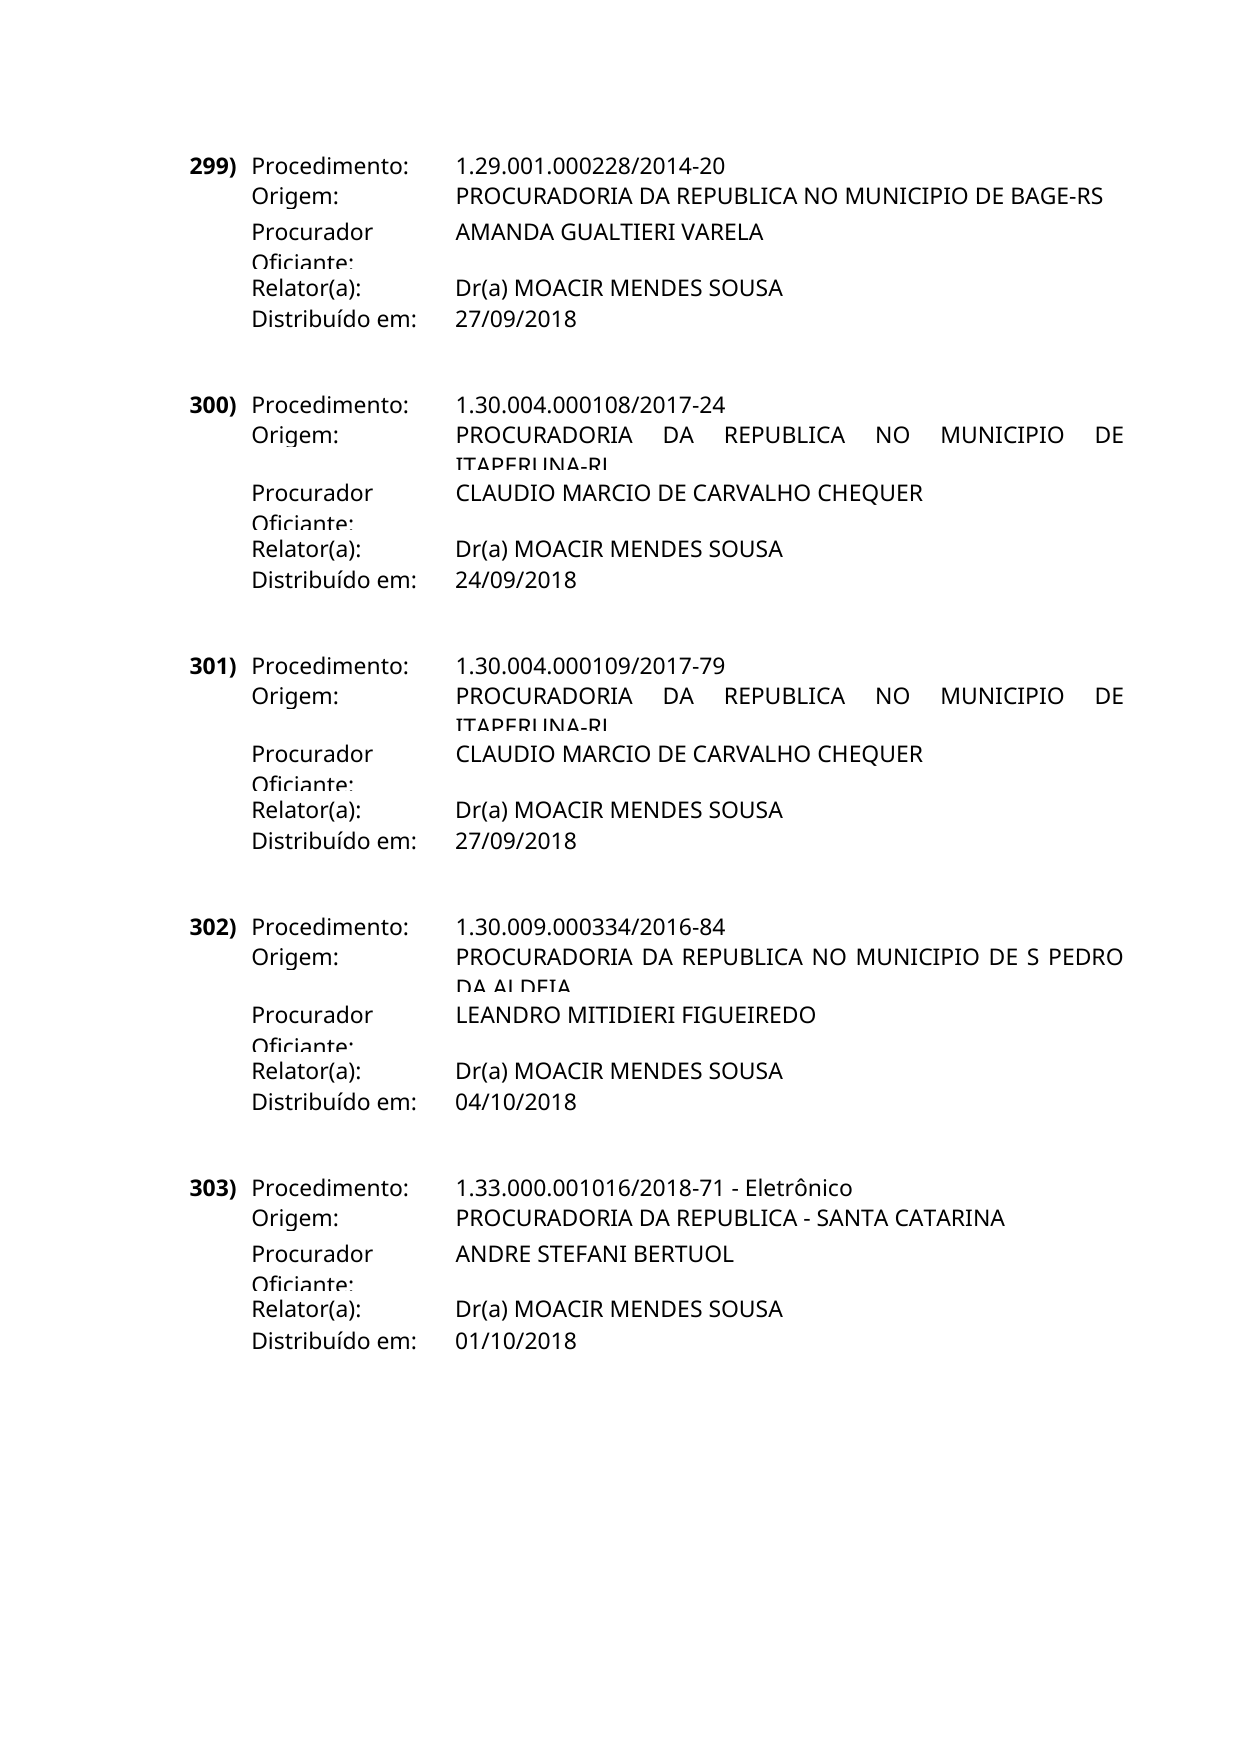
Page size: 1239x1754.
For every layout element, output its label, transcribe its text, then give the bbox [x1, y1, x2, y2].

table_cell [189, 447, 251, 469]
table_cell [0, 1202, 189, 1230]
table_cell [251, 470, 455, 477]
table_cell [1125, 1086, 1239, 1116]
table_cell [189, 594, 251, 649]
table_cell [1125, 419, 1239, 447]
table_cell [0, 447, 189, 469]
table_cell PROCURADORIA DA REPUBLICA NO MUNICIPIO DE ITAPERUNA-RJ [455, 419, 1124, 469]
table_cell [1125, 150, 1239, 178]
table_cell [251, 1230, 455, 1238]
table_cell [189, 825, 251, 855]
table_header Relator(a): [251, 1293, 455, 1322]
table_cell [0, 180, 189, 208]
table_cell [1125, 1202, 1239, 1230]
table_cell 1.33.000.001016/2018-71 - Eletrônico [455, 1172, 1124, 1200]
table_cell [189, 419, 251, 447]
table_cell [0, 941, 189, 969]
table_cell [0, 216, 189, 267]
table_cell [1125, 1325, 1239, 1355]
table_cell [189, 1202, 251, 1230]
table_cell [0, 389, 189, 417]
table_header [251, 0, 455, 150]
table_cell [251, 969, 455, 992]
table_cell [0, 825, 189, 855]
table_cell CLAUDIO MARCIO DE CARVALHO CHEQUER [455, 738, 1124, 789]
table_cell [0, 303, 189, 333]
table_cell Origem: [251, 1202, 455, 1230]
table_cell [0, 708, 189, 731]
table_cell [1125, 992, 1239, 999]
table_cell [455, 333, 1124, 388]
table_cell [0, 911, 189, 939]
table_cell [1125, 216, 1239, 267]
table_header Dr(a) MOACIR MENDES SOUSA [455, 1055, 1122, 1083]
table_cell 1.30.004.000109/2017-79 [455, 650, 1124, 678]
table_cell PROCURADORIA DA REPUBLICA NO MUNICIPIO DE ITAPERUNA-RJ [455, 680, 1124, 731]
table_cell Procurador Oficiante: [251, 738, 455, 791]
table_cell Procedimento: [251, 150, 455, 178]
table_cell [189, 216, 251, 267]
table_header 24/09/2018 [455, 564, 1122, 593]
table_header Distribuído em: [251, 1086, 455, 1115]
table_cell PROCURADORIA DA REPUBLICA NO MUNICIPIO DE BAGE-RS [455, 180, 1124, 208]
table_cell [251, 855, 455, 911]
table_cell [189, 1086, 251, 1116]
table_cell Origem: [251, 180, 455, 208]
table_cell [455, 731, 1124, 738]
table_cell [1125, 731, 1239, 738]
table_cell [0, 969, 189, 992]
table_cell [189, 303, 251, 333]
table_cell [455, 594, 1124, 649]
table_cell [0, 1055, 189, 1085]
table_header 27/09/2018 [455, 303, 1122, 332]
table_cell [1125, 999, 1239, 1050]
table_cell [0, 731, 189, 738]
table_header Distribuído em: [251, 1325, 455, 1353]
table_cell [455, 209, 1124, 216]
table_cell [189, 470, 251, 477]
table_cell [1125, 1172, 1239, 1200]
table_cell [0, 333, 189, 388]
table_cell [0, 209, 189, 216]
table_cell 303) [189, 1172, 251, 1200]
table_cell [1125, 477, 1239, 528]
table_cell [1125, 708, 1239, 731]
table_cell [189, 969, 251, 992]
table_cell PROCURADORIA DA REPUBLICA - SANTA CATARINA [455, 1202, 1124, 1230]
table_cell [189, 708, 251, 731]
table_cell [251, 333, 455, 388]
table_cell [251, 1116, 455, 1172]
table_header Relator(a): [251, 272, 455, 300]
table_cell [1125, 564, 1239, 594]
table_cell [189, 209, 251, 216]
table_cell [1125, 825, 1239, 855]
table_header Distribuído em: [251, 564, 455, 593]
table_cell [1125, 470, 1239, 477]
table_header 04/10/2018 [455, 1086, 1122, 1115]
table_cell 302) [189, 911, 251, 939]
table_cell [1125, 180, 1239, 208]
table_cell [455, 992, 1124, 999]
table_cell [1125, 447, 1239, 469]
table_header Distribuído em: [251, 825, 455, 854]
table_cell [1125, 941, 1239, 969]
table_header [0, 0, 189, 150]
table_cell [0, 1293, 189, 1323]
table_cell [0, 419, 189, 447]
table_header 27/09/2018 [455, 825, 1122, 854]
table_cell [189, 738, 251, 789]
table_cell LEANDRO MITIDIERI FIGUEIREDO [455, 999, 1124, 1050]
table_cell [0, 999, 189, 1050]
table_cell [189, 533, 251, 563]
table_cell [0, 594, 189, 649]
table_cell [189, 1055, 251, 1085]
table_cell [1125, 794, 1239, 824]
table_cell [1125, 272, 1239, 302]
table_cell [0, 1172, 189, 1200]
table_cell [1125, 969, 1239, 992]
table_cell [189, 1116, 251, 1172]
table_cell Procedimento: [251, 389, 455, 417]
table_cell [1125, 1238, 1239, 1289]
table_cell [1125, 1230, 1239, 1238]
table_cell [189, 1238, 251, 1289]
table_cell [1125, 389, 1239, 417]
table_cell [1125, 738, 1239, 789]
table_cell [0, 564, 189, 594]
table_cell [1125, 911, 1239, 939]
table_header Relator(a): [251, 1055, 455, 1083]
table_cell [189, 1230, 251, 1238]
table_cell [455, 1116, 1124, 1172]
table_header 01/10/2018 [455, 1325, 1122, 1353]
table_cell [189, 1293, 251, 1323]
table_cell [1125, 303, 1239, 333]
table_cell [0, 680, 189, 708]
table_cell [189, 564, 251, 594]
table_header [189, 0, 251, 150]
table_cell Origem: [251, 941, 455, 969]
table_header Dr(a) MOACIR MENDES SOUSA [455, 1293, 1122, 1322]
table_cell [189, 333, 251, 388]
table_cell [0, 533, 189, 563]
table_cell [1125, 855, 1239, 911]
table_header Dr(a) MOACIR MENDES SOUSA [455, 533, 1122, 561]
table_cell [0, 470, 189, 477]
table_cell [189, 941, 251, 969]
table_cell [0, 855, 189, 911]
table_cell [189, 731, 251, 738]
table_header Relator(a): [251, 794, 455, 822]
table_cell [189, 477, 251, 528]
table_cell [251, 708, 455, 731]
table_cell [1125, 1293, 1239, 1323]
table_header [455, 0, 1124, 150]
table_cell 1.30.009.000334/2016-84 [455, 911, 1124, 939]
table_cell 301) [189, 650, 251, 678]
table_header Distribuído em: [251, 303, 455, 332]
table_cell Procedimento: [251, 650, 455, 678]
table_cell [0, 150, 189, 178]
table_cell 1.29.001.000228/2014-20 [455, 150, 1124, 178]
table_cell [251, 594, 455, 649]
table_cell Procurador Oficiante: [251, 999, 455, 1052]
table_cell Procurador Oficiante: [251, 216, 455, 268]
table_cell [189, 180, 251, 208]
table_cell PROCURADORIA DA REPUBLICA NO MUNICIPIO DE S PEDRO DA ALDEIA [455, 941, 1124, 992]
table_cell [1125, 209, 1239, 216]
table_cell Procedimento: [251, 1172, 455, 1200]
table_cell [251, 992, 455, 999]
table_cell [0, 738, 189, 789]
table_cell [0, 1230, 189, 1238]
table_cell [0, 1086, 189, 1116]
table_cell [1125, 533, 1239, 563]
table_header Dr(a) MOACIR MENDES SOUSA [455, 794, 1122, 822]
table_cell [251, 447, 455, 469]
table_cell [0, 477, 189, 528]
table_cell [0, 1325, 189, 1355]
table_cell [0, 992, 189, 999]
table_cell AMANDA GUALTIERI VARELA [455, 216, 1124, 267]
table_cell [0, 1238, 189, 1289]
table_cell [455, 1230, 1124, 1238]
table_cell [1125, 1055, 1239, 1085]
table_cell 1.30.004.000108/2017-24 [455, 389, 1124, 417]
table_cell [189, 992, 251, 999]
table_cell 299) [189, 150, 251, 178]
table_cell [189, 1325, 251, 1355]
table_cell [0, 1116, 189, 1172]
table_cell [1125, 1116, 1239, 1172]
table_cell [0, 650, 189, 678]
table_cell Procurador Oficiante: [251, 1238, 455, 1290]
table_cell Procedimento: [251, 911, 455, 939]
table_cell [251, 731, 455, 738]
table_cell [189, 999, 251, 1050]
table_header Dr(a) MOACIR MENDES SOUSA [455, 272, 1122, 300]
table_cell CLAUDIO MARCIO DE CARVALHO CHEQUER [455, 477, 1124, 528]
table_cell [251, 209, 455, 216]
table_cell [455, 470, 1124, 477]
table_cell [189, 680, 251, 708]
table_cell Origem: [251, 680, 455, 708]
table_cell [0, 794, 189, 824]
table_cell [0, 272, 189, 302]
table_cell ANDRE STEFANI BERTUOL [455, 1238, 1124, 1289]
table_cell [1125, 594, 1239, 649]
table_cell [1125, 333, 1239, 388]
table_cell Origem: [251, 419, 455, 447]
table_cell [455, 855, 1124, 911]
table_cell [1125, 680, 1239, 708]
table_cell Procurador Oficiante: [251, 477, 455, 529]
table_cell [189, 794, 251, 824]
table_cell [1125, 650, 1239, 678]
table_header [1125, 0, 1239, 150]
table_cell [189, 272, 251, 302]
table_header Relator(a): [251, 533, 455, 561]
table_cell [189, 855, 251, 911]
table_cell 300) [189, 389, 251, 417]
